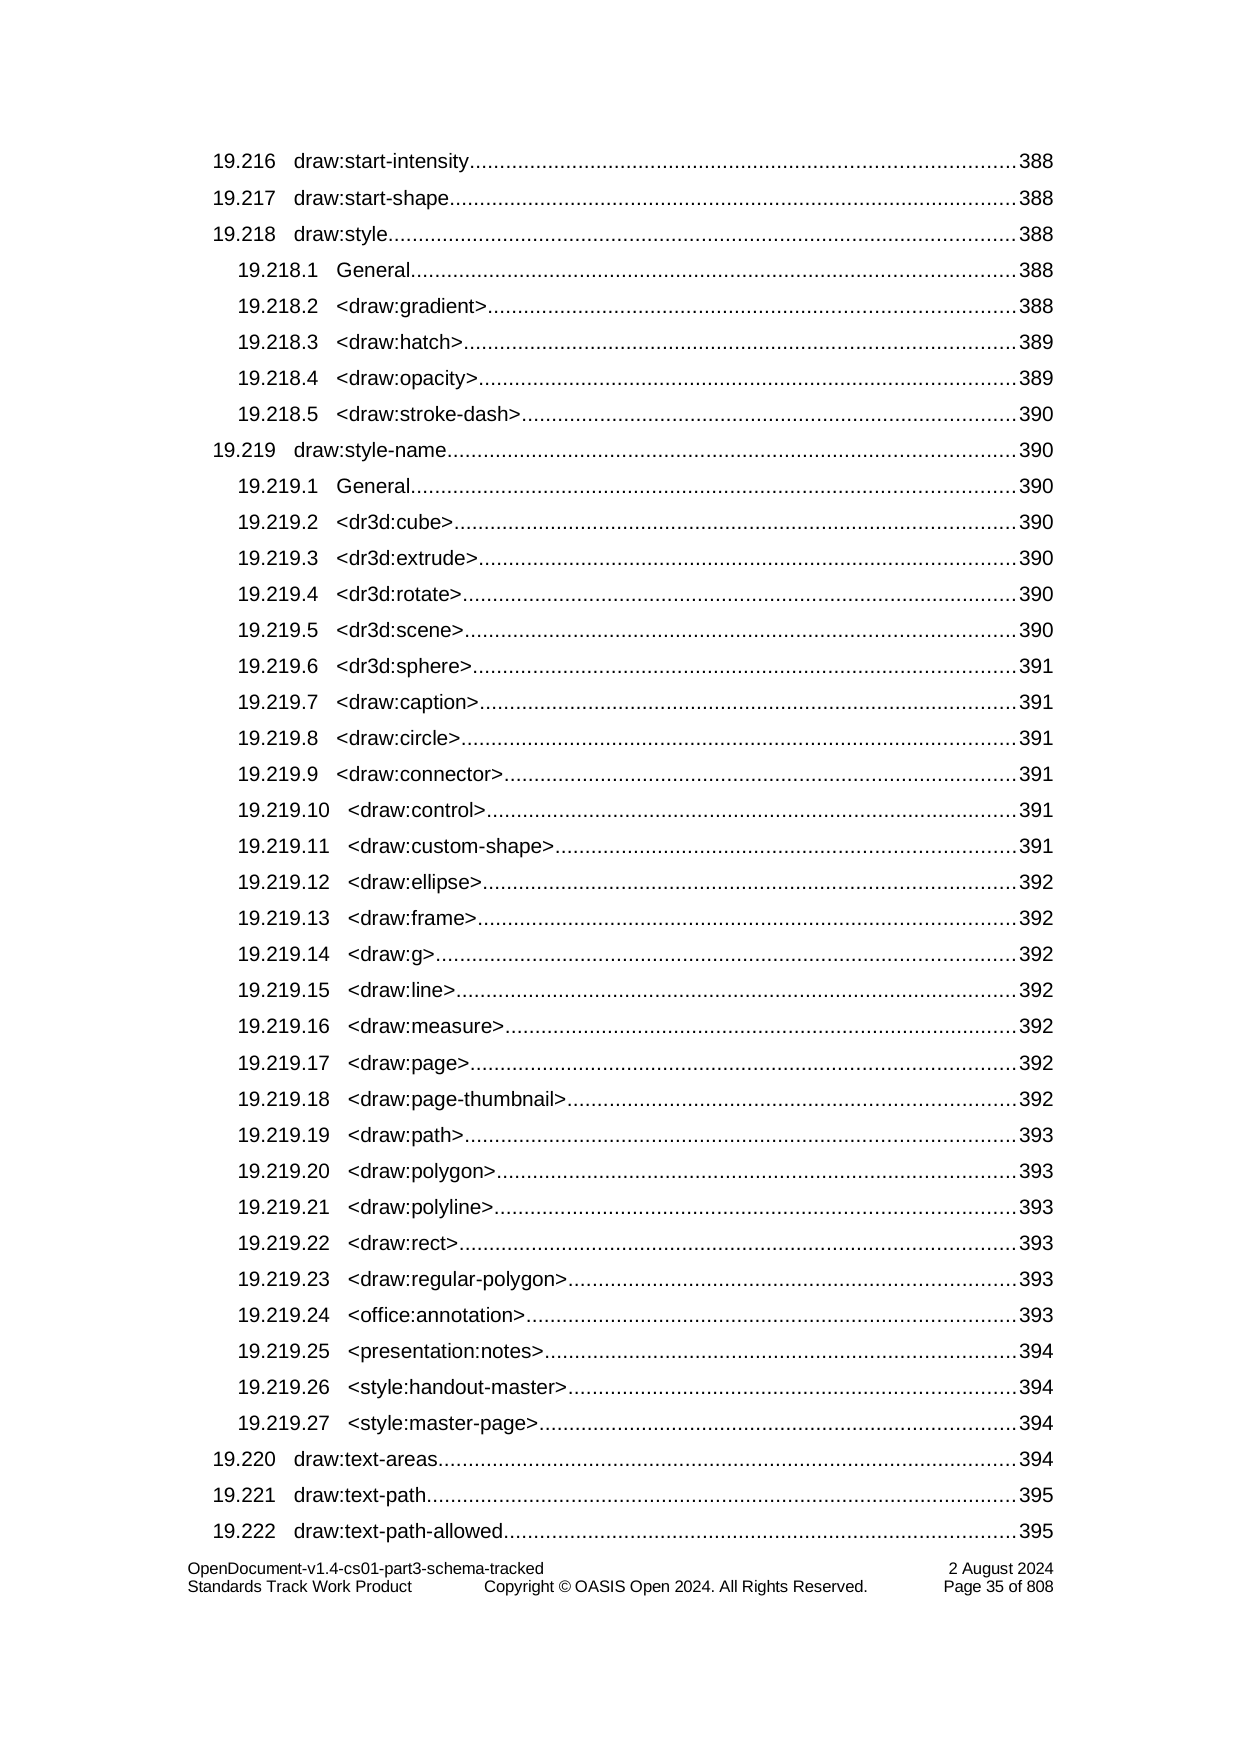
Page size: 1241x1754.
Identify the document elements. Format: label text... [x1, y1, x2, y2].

text 19.218.1 General 388 [237, 258, 1053, 282]
text 19.219.19 <draw:path> 393 [237, 1123, 1053, 1147]
text 19.219 draw:style-name 390 [212, 438, 1053, 462]
text 19.219.12 <draw:ellipse> 392 [237, 871, 1053, 894]
text 19.218.2 <draw:gradient> 388 [237, 294, 1053, 318]
text 19.219.5 <dr3d:scene> 390 [237, 618, 1053, 642]
text 19.219.27 <style:master-page> 394 [237, 1411, 1053, 1435]
text 19.220 draw:text-areas 394 [212, 1447, 1053, 1471]
text 19.219.14 <draw:g> 392 [237, 943, 1053, 966]
text 19.219.17 <draw:page> 392 [237, 1051, 1053, 1074]
text 19.219.10 <draw:control> 391 [237, 799, 1053, 822]
text 19.219.22 <draw:rect> 393 [237, 1231, 1053, 1255]
text 19.222 draw:text-path-allowed 395 [212, 1519, 1053, 1543]
text 19.219.15 <draw:line> 392 [237, 979, 1053, 1002]
text 19.219.8 <draw:circle> 391 [237, 727, 1053, 750]
text 19.218.4 <draw:opacity> 389 [237, 366, 1053, 390]
text 19.217 draw:start-shape 388 [212, 186, 1053, 209]
text 19.219.9 <draw:connector> 391 [237, 763, 1053, 786]
text 19.219.11 <draw:custom-shape> 391 [237, 835, 1053, 858]
text 19.219.21 <draw:polyline> 393 [237, 1195, 1053, 1219]
text 19.219.18 <draw:page-thumbnail> 392 [237, 1087, 1053, 1111]
text 19.219.23 <draw:regular-polygon> 393 [237, 1267, 1053, 1291]
text 19.218.5 <draw:stroke-dash> 390 [237, 402, 1053, 426]
text 19.219.25 <presentation:notes> 394 [237, 1339, 1053, 1363]
text 19.219.3 <dr3d:extrude> 390 [237, 546, 1053, 570]
text 19.219.26 <style:handout-master> 394 [237, 1375, 1053, 1399]
text 19.216 draw:start-intensity 388 [212, 150, 1053, 173]
text 19.221 draw:text-path 395 [212, 1483, 1053, 1507]
text 19.219.7 <draw:caption> 391 [237, 691, 1053, 714]
text 19.219.13 <draw:frame> 392 [237, 907, 1053, 930]
text 19.219.1 General 390 [237, 474, 1053, 498]
text 19.218.3 <draw:hatch> 389 [237, 330, 1053, 354]
text 19.219.2 <dr3d:cube> 390 [237, 510, 1053, 534]
text 19.219.4 <dr3d:rotate> 390 [237, 582, 1053, 606]
text 19.219.20 <draw:polygon> 393 [237, 1159, 1053, 1183]
text 19.218 draw:style 388 [212, 222, 1053, 246]
text 19.219.16 <draw:measure> 392 [237, 1015, 1053, 1038]
text 19.219.24 <office:annotation> 393 [237, 1303, 1053, 1327]
text 19.219.6 <dr3d:sphere> 391 [237, 654, 1053, 678]
